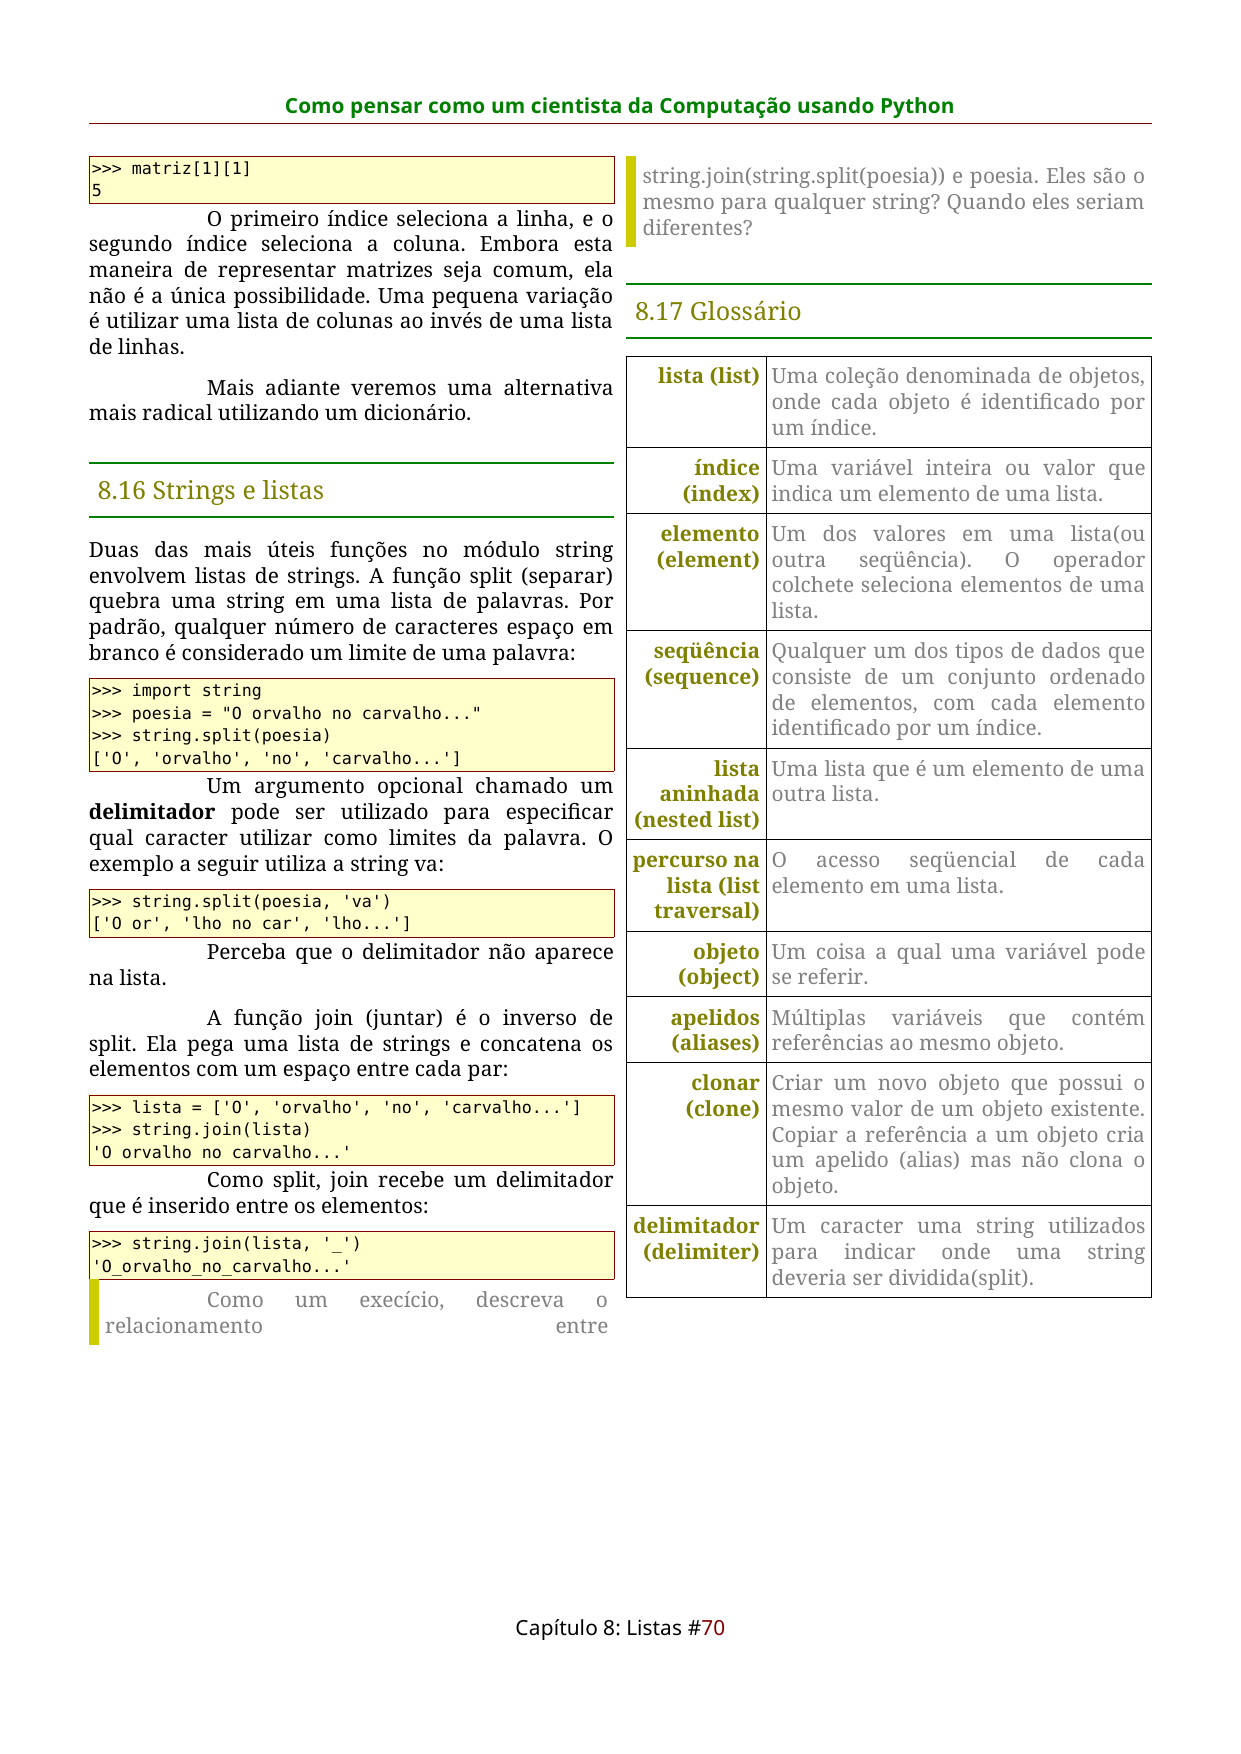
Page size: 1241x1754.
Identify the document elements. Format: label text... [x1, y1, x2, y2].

text ['O or', 'lho no car', 'lho...'] [90, 911, 614, 937]
table_cell Qualquer um dos tipos de dados que consiste de um conjunto ordenado de elementos, com cada elemento identificado por um índice. [767, 631, 1151, 748]
table_cell elemento (element) [627, 514, 766, 630]
table_cell Múltiplas variáveis que contém referências ao mesmo objeto. [767, 997, 1151, 1062]
text A função join (juntar) é o inverso de split. Ela pega uma lista de strings e concatena os elementos com um espaço entre cada par: [88, 1003, 614, 1083]
table_cell Um coisa a qual uma variável pode se referir. [767, 932, 1151, 996]
table_cell O acesso seqüencial de cada elemento em uma lista. [767, 840, 1151, 931]
table_cell índice (index) [627, 448, 766, 513]
text >>> import string [90, 679, 614, 701]
text >>> string.split(poesia) [90, 723, 614, 746]
text string.join(string.split(poesia)) e poesia. Eles são o mesmo para qualquer string? Quando eles seriam diferentes? [636, 156, 1152, 247]
table_cell Uma lista que é um elemento de uma outra lista. [767, 749, 1151, 839]
table_cell apelidos (aliases) [627, 997, 766, 1062]
text ['O', 'orvalho', 'no', 'carvalho...'] [90, 746, 614, 771]
text 'O orvalho no carvalho...' [90, 1139, 614, 1165]
table_cell delimitador (delimiter) [627, 1206, 766, 1297]
text Mais adiante veremos uma alternativa mais radical utilizando um dicionário. [88, 372, 614, 427]
subtitle 8.16 Strings e listas [88, 463, 614, 518]
text 'O_orvalho_no_carvalho...' [90, 1254, 614, 1279]
text Perceba que o delimitador não aparece na lista. [88, 937, 614, 991]
text >>> string.join(lista, '_') [90, 1232, 614, 1254]
text 5 [90, 178, 614, 203]
table_cell Uma variável inteira ou valor que indica um elemento de uma lista. [767, 448, 1151, 513]
text Um argumento opcional chamado um delimitador pode ser utilizado para especificar qual caracter utilizar como limites da palavra. O exemplo a seguir utiliza a string va: [88, 771, 614, 877]
text Duas das mais úteis funções no módulo string envolvem listas de strings. A função split (separar) quebra uma string em uma lista de palavras. Por padrão, qualquer número de caracteres espaço em branco é considerado um limite de uma palavra: [88, 535, 614, 666]
table_cell seqüência (sequence) [627, 631, 766, 748]
table_cell objeto (object) [627, 932, 766, 996]
text >>> matriz[1][1] [90, 157, 614, 178]
table_header Uma coleção denominada de objetos, onde cada objeto é identificado por um índice. [767, 357, 1151, 447]
text Como split, join recebe um delimitador que é inserido entre os elementos: [88, 1165, 614, 1219]
table_cell Um caracter uma string utilizados para indicar onde uma string deveria ser dividida(split). [767, 1206, 1151, 1297]
table_cell lista aninhada (nested list) [627, 749, 766, 839]
table_cell Um dos valores em uma lista(ou outra seqüência). O operador colchete seleciona elementos de uma lista. [767, 514, 1151, 630]
table_cell percurso na lista (list traversal) [627, 840, 766, 931]
text >>> lista = ['O', 'orvalho', 'no', 'carvalho...'] [90, 1096, 614, 1117]
subtitle 8.17 Glossário [626, 285, 1152, 337]
text >>> string.split(poesia, 'va') [90, 890, 614, 911]
table_cell Criar um novo objeto que possui o mesmo valor de um objeto existente. Copiar a referência a um objeto cria um apelido (alias) mas não clona o objeto. [767, 1063, 1151, 1205]
text O primeiro índice seleciona a linha, e o segundo índice seleciona a coluna. Embora esta maneira de representar matrizes seja comum, ela não é a única possibilidade. Uma pequena variação é utilizar uma lista de colunas ao invés de uma lista de linhas. [88, 203, 614, 361]
table_cell clonar (clone) [627, 1063, 766, 1205]
table_header lista (list) [627, 357, 766, 447]
text Como um execício, descreva o relacionamento entre [99, 1280, 614, 1345]
text >>> string.join(lista) [90, 1117, 614, 1139]
text >>> poesia = "O orvalho no carvalho..." [90, 701, 614, 723]
